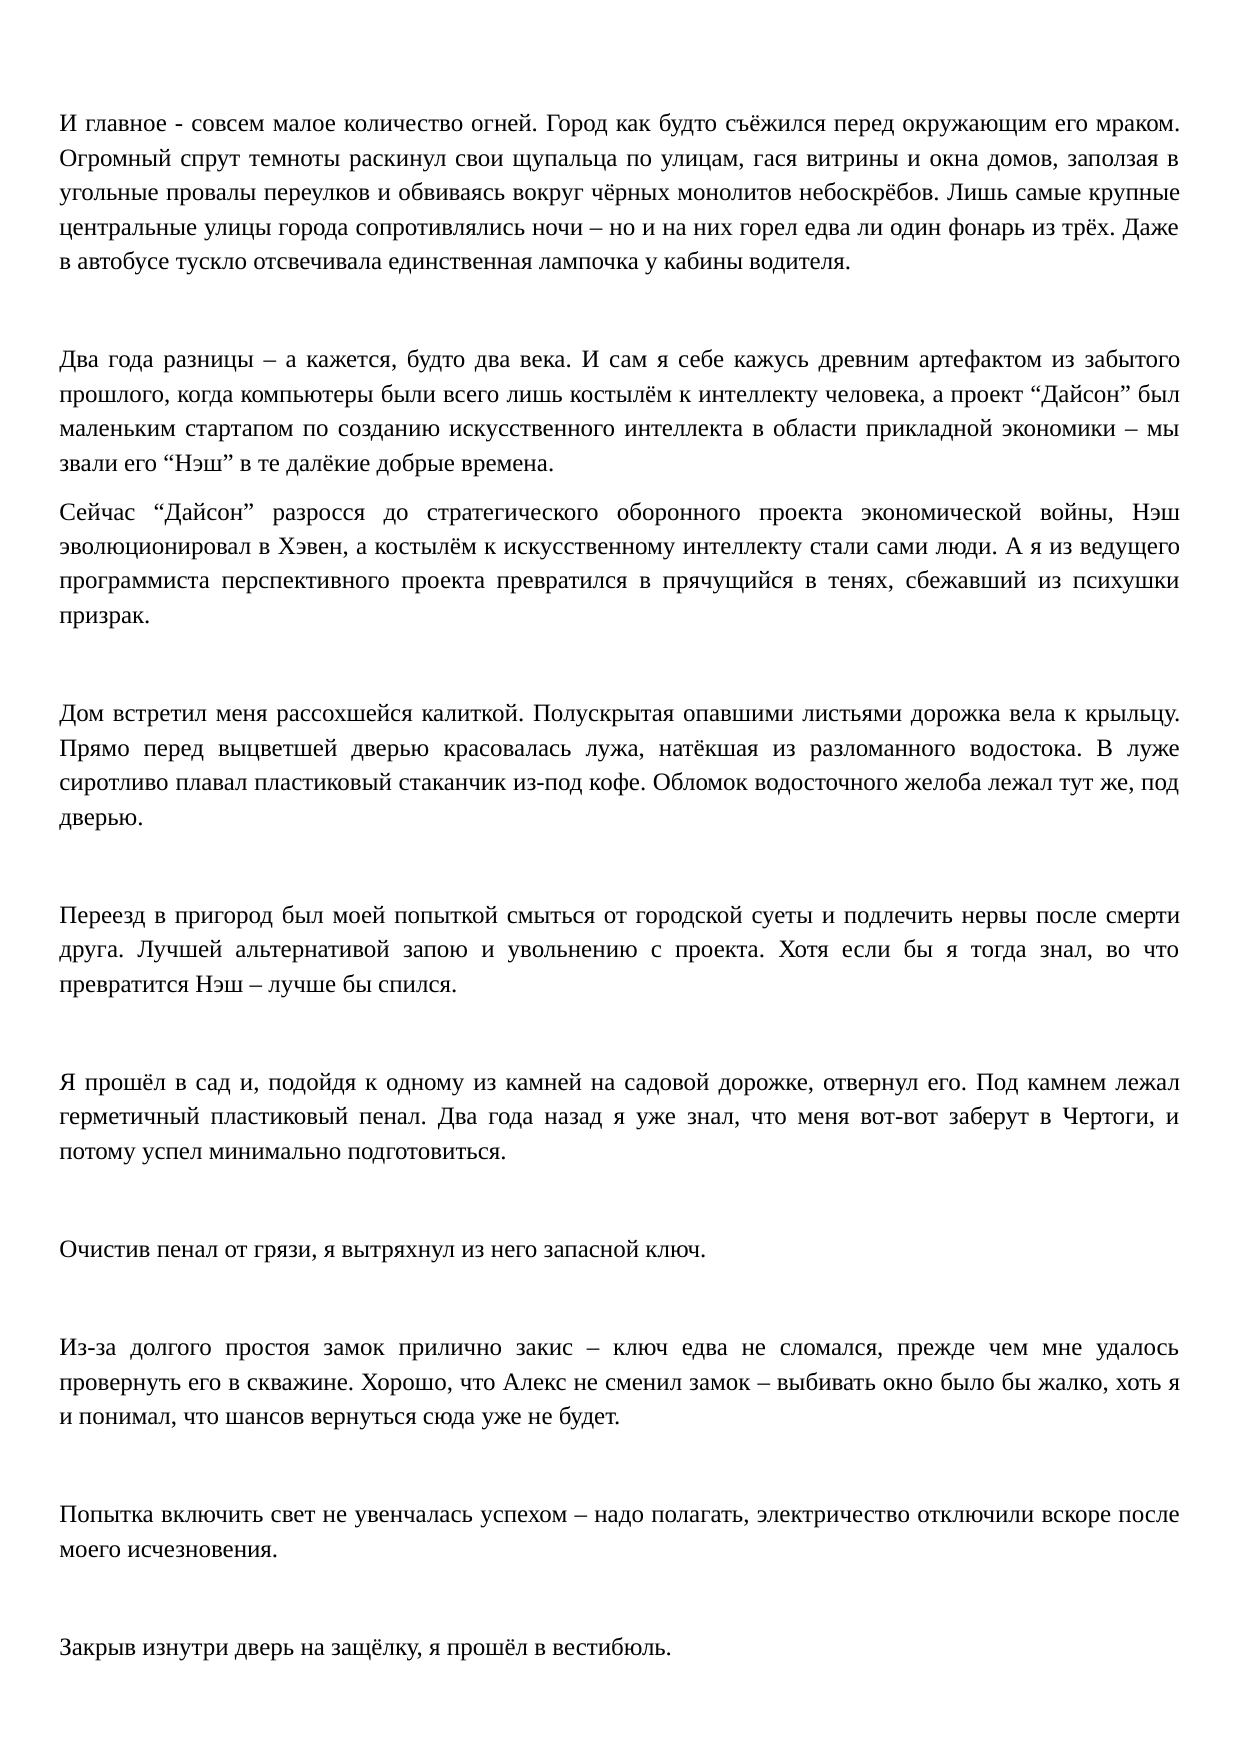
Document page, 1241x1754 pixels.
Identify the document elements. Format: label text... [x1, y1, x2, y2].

text И главное - совсем малое количество огней. Город как будто съёжился перед окружающим его мраком. Огромный спрут темноты раскинул свои щупальца по улицам, гася витрины и окна домов, заползая в угольные провалы переулков и обвиваясь вокруг чёрных монолитов небоскрёбов. Лишь самые крупные центральные улицы города сопротивлялись ночи – но и на них горел едва ли один фонарь из трёх. Даже в автобусе тускло отсвечивала единственная лампочка у кабины водителя. [59, 108, 1181, 275]
text Переезд в пригород был моей попыткой смыться от городской суеты и подлечить нервы после смерти друга. Лучшей альтернативой запою и увольнению с проекта. Хотя если бы я тогда знал, во что превратится Нэш – лучше бы спился. [59, 900, 1181, 997]
text Дом встретил меня рассохшейся калиткой. Полускрытая опавшими листьями дорожка вела к крыльцу. Прямо перед выцветшей дверью красовалась лужа, натёкшая из разломанного водостока. В луже сиротливо плавал пластиковый стаканчик из-под кофе. Обломок водосточного желоба лежал тут же, под дверью. [59, 698, 1181, 830]
text Закрыв изнутри дверь на защёлку, я прошёл в вестибюль. [59, 1632, 1181, 1661]
text Очистив пенал от грязи, я вытряхнул из него запасной ключ. [59, 1234, 1181, 1263]
text Два года разницы – а кажется, будто два века. И сам я себе кажусь древним артефактом из забытого прошлого, когда компьютеры были всего лишь костылём к интеллекту человека, а проект “Дайсон” был маленьким стартапом по созданию искусственного интеллекта в области прикладной экономики – мы звали его “Нэш” в те далёкие добрые времена. [59, 344, 1181, 476]
text Попытка включить свет не увенчалась успехом – надо полагать, электричество отключили вскоре после моего исчезновения. [59, 1499, 1181, 1562]
text Сейчас “Дайсон” разросся до стратегического оборонного проекта экономической войны, Нэш эволюционировал в Хэвен, а костылём к искусственному интеллекту стали сами люди. А я из ведущего программиста перспективного проекта превратился в прячущийся в тенях, сбежавший из психушки призрак. [59, 497, 1181, 629]
text Я прошёл в сад и, подойдя к одному из камней на садовой дорожке, отвернул его. Под камнем лежал герметичный пластиковый пенал. Два года назад я уже знал, что меня вот-вот заберут в Чертоги, и потому успел минимально подготовиться. [59, 1067, 1181, 1164]
text Из-за долгого простоя замок прилично закис – ключ едва не сломался, прежде чем мне удалось провернуть его в скважине. Хорошо, что Алекс не сменил замок – выбивать окно было бы жалко, хоть я и понимал, что шансов вернуться сюда уже не будет. [59, 1332, 1181, 1430]
